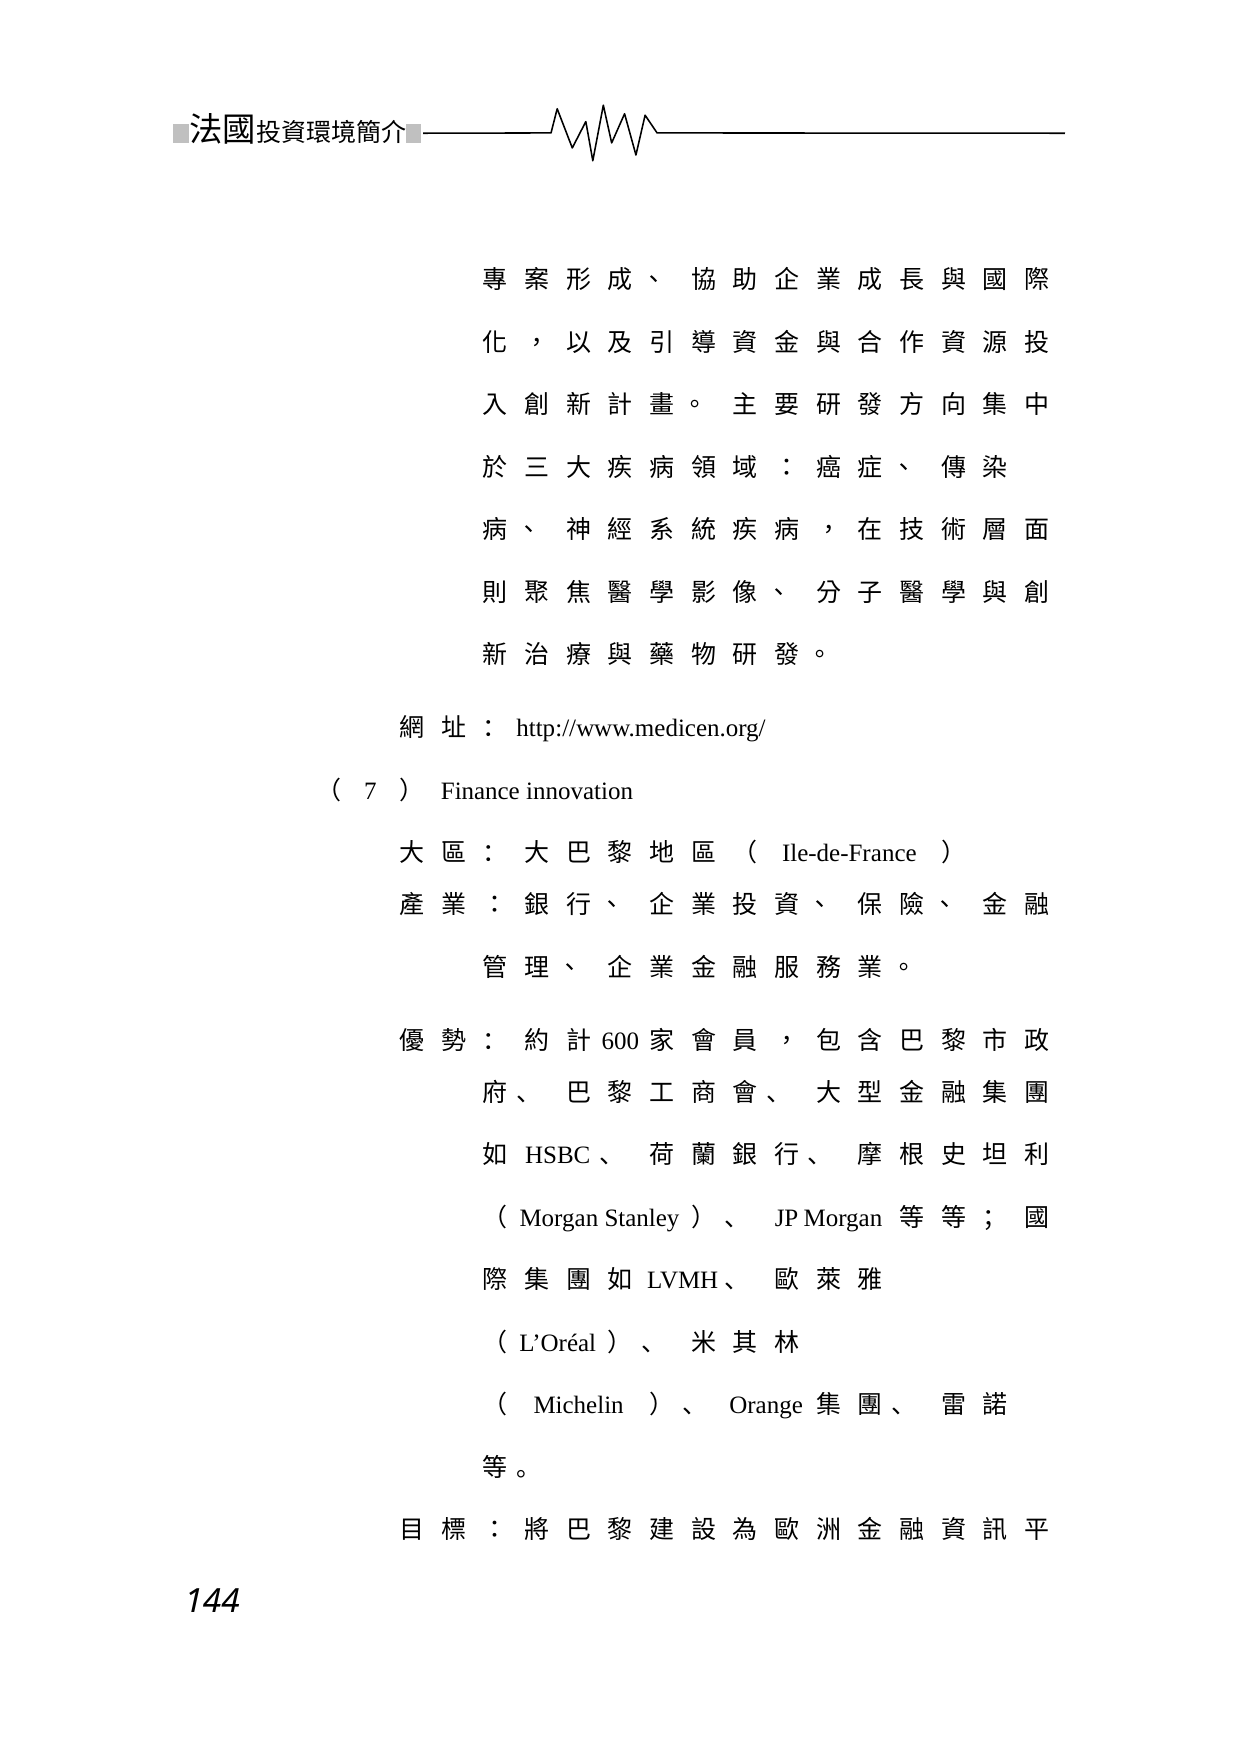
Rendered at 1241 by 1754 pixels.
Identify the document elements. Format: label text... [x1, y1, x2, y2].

text 目標：將巴黎建設為歐洲金融資訊平 [367, 1486, 1058, 1549]
text 專案形成、協助企業成長與國際化，以及引導資金與合作資源投入創新計畫。主要研發方向集中於三大疾病領域：癌症、傳染病、神經系統疾病，在技術層面則聚焦醫學影像、分子醫學與創新治療與藥物研發。 [367, 236, 1058, 674]
text 優勢：約計600家會員，包含巴黎市政府、巴黎工商會、大型金融集團如HSBC、荷蘭銀行、摩根史坦利（Morgan Stanley）、JP Morgan等等；國際集團如LVMH、歐萊雅（L’Oréal）、米其林（Michelin）、Orange集團、雷諾等。 [367, 986, 1058, 1486]
text 產業：銀行、企業投資、保險、金融管理、企業金融服務業。 [367, 861, 1058, 986]
text 網址：http://www.medicen.org/ [367, 674, 1058, 736]
text 大區：大巴黎地區（Ile-de-France） [367, 799, 1058, 861]
text （7）Finance innovation [306, 736, 1058, 799]
